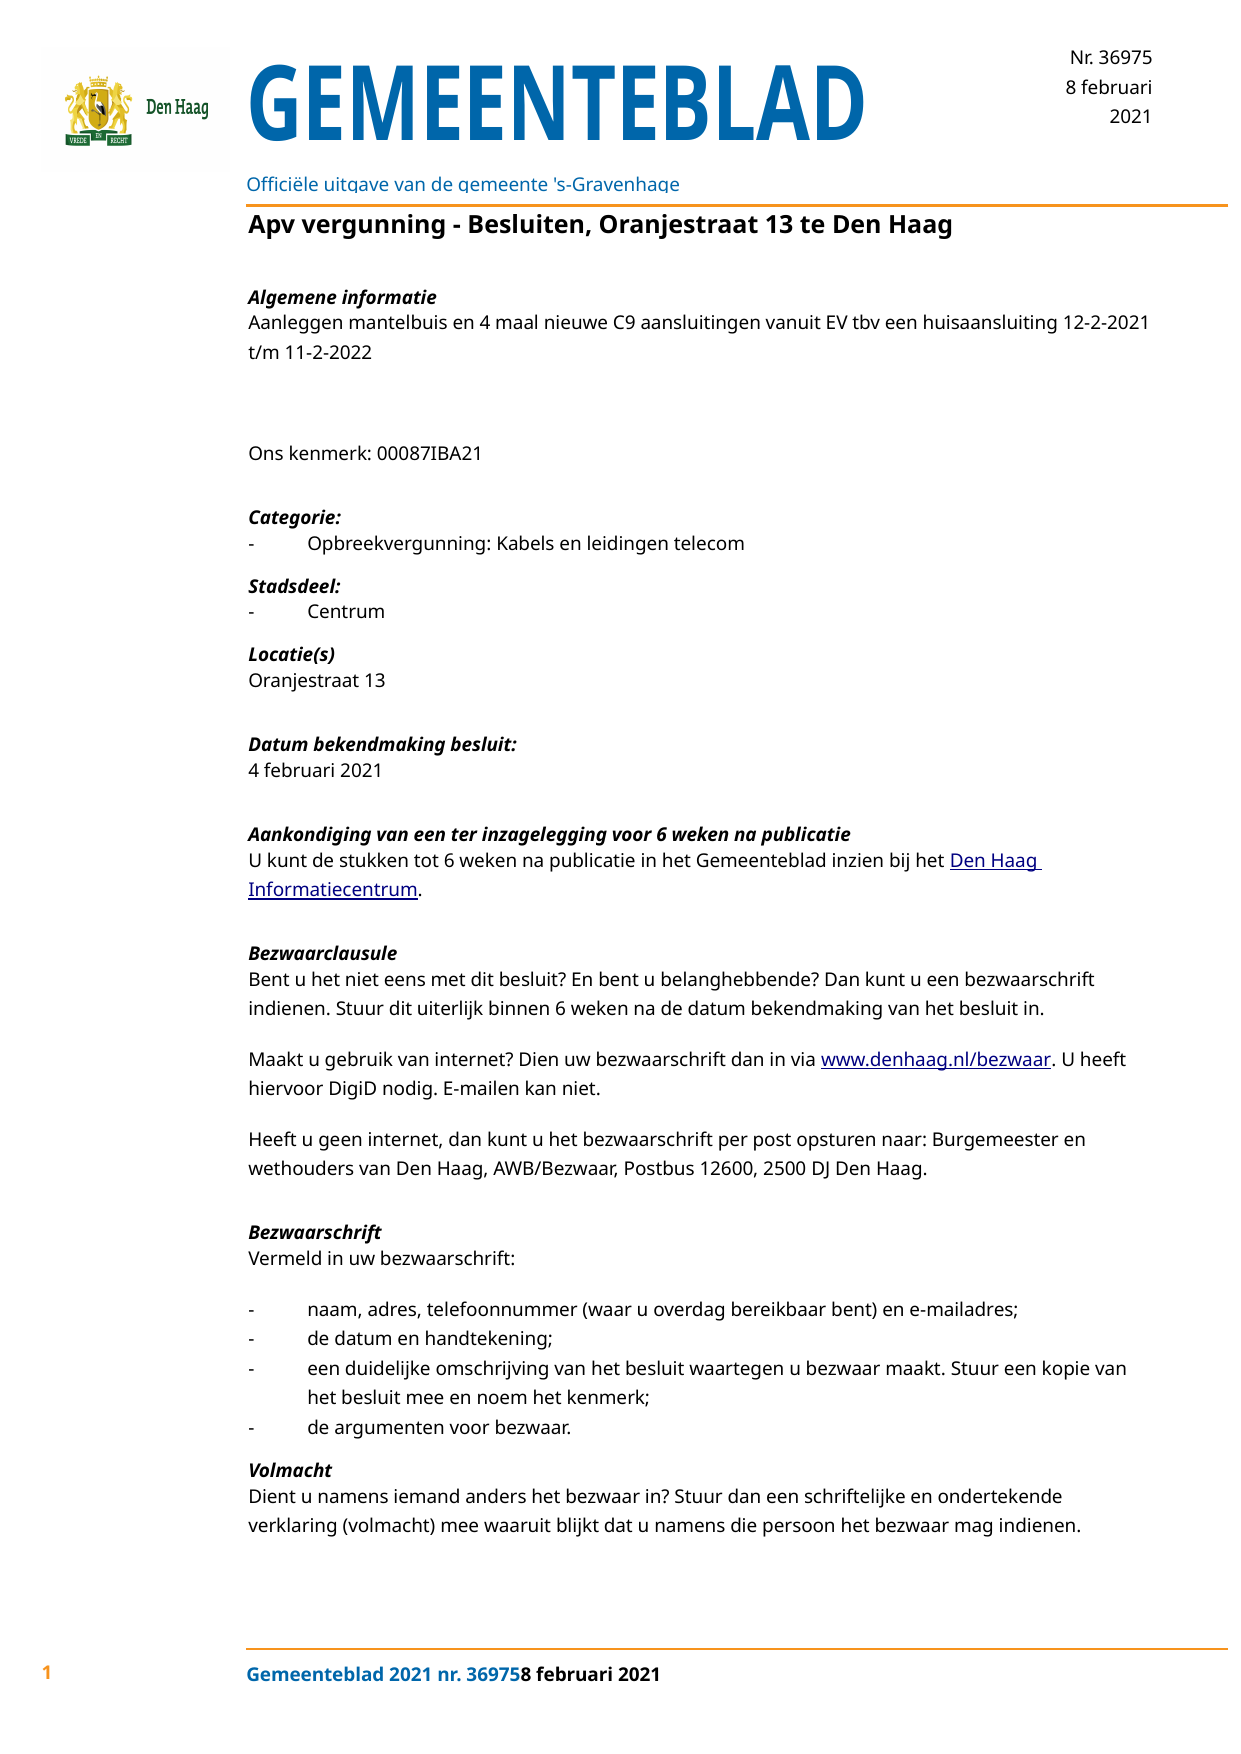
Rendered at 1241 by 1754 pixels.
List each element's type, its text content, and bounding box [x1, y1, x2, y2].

text Bezwaarschrift [248, 1219, 1152, 1245]
text Apv vergunning - Besluiten, Oranjestraat 13 te Den Haag [248, 207, 1152, 241]
text Ons kenmerk: 00087IBA21 [248, 440, 1152, 466]
text Aanleggen mantelbuis en 4 maal nieuwe C9 aansluitingen vanuit EV tbv een huisaansluiting 12-2-2021 t/m 11-2-2022 [248, 309, 1152, 365]
text Locatie(s) [248, 642, 1152, 667]
list Centrum [248, 598, 1152, 624]
picture [41, 47, 231, 172]
text Bezwaarclausule [248, 940, 1152, 966]
text U kunt de stukken tot 6 weken na publicatie in het Gemeenteblad inzien bij het Den Haag Informatiecentrum. [248, 847, 1152, 902]
text Heeft u geen internet, dan kunt u het bezwaarschrift per post opsturen naar: Burgemeester en wethouders van Den Haag, AWB/Bezwaar, Postbus 12600, 2500 DJ Den Haag. [248, 1126, 1152, 1181]
text Maakt u gebruik van internet? Dien uw bezwaarschrift dan in via www.denhaag.nl/bezwaar. U heeft hiervoor DigiD nodig. E-mailen kan niet. [248, 1046, 1152, 1101]
text Aankondiging van een ter inzagelegging voor 6 weken na publicatie [248, 821, 1152, 847]
text Datum bekendmaking besluit: [248, 731, 1152, 757]
list naam, adres, telefoonnummer (waar u overdag bereikbaar bent) en e-mailadres; [248, 1296, 1152, 1321]
text Dient u namens iemand anders het bezwaar in? Stuur dan een schriftelijke en ondertekende verklaring (volmacht) mee waaruit blijkt dat u namens die persoon het bezwaar mag indienen. [248, 1483, 1152, 1538]
text Algemene informatie [248, 284, 1152, 309]
text Oranjestraat 13 [248, 667, 1152, 693]
text Volmacht [248, 1457, 1152, 1483]
list een duidelijke omschrijving van het besluit waartegen u bezwaar maakt. Stuur een kopie van het besluit mee en noem het kenmerk; [248, 1355, 1152, 1410]
list de datum en handtekening; [248, 1325, 1152, 1351]
text Categorie: [248, 504, 1152, 530]
list de argumenten voor bezwaar. [248, 1414, 1152, 1440]
text Bent u het niet eens met dit besluit? En bent u belanghebbende? Dan kunt u een bezwaarschrift indienen. Stuur dit uiterlijk binnen 6 weken na de datum bekendmaking van het besluit in. [248, 966, 1152, 1021]
list Opbreekvergunning: Kabels en leidingen telecom [248, 530, 1152, 555]
text Stadsdeel: [248, 573, 1152, 598]
text 4 februari 2021 [248, 757, 1152, 783]
text Vermeld in uw bezwaarschrift: [248, 1245, 1152, 1271]
